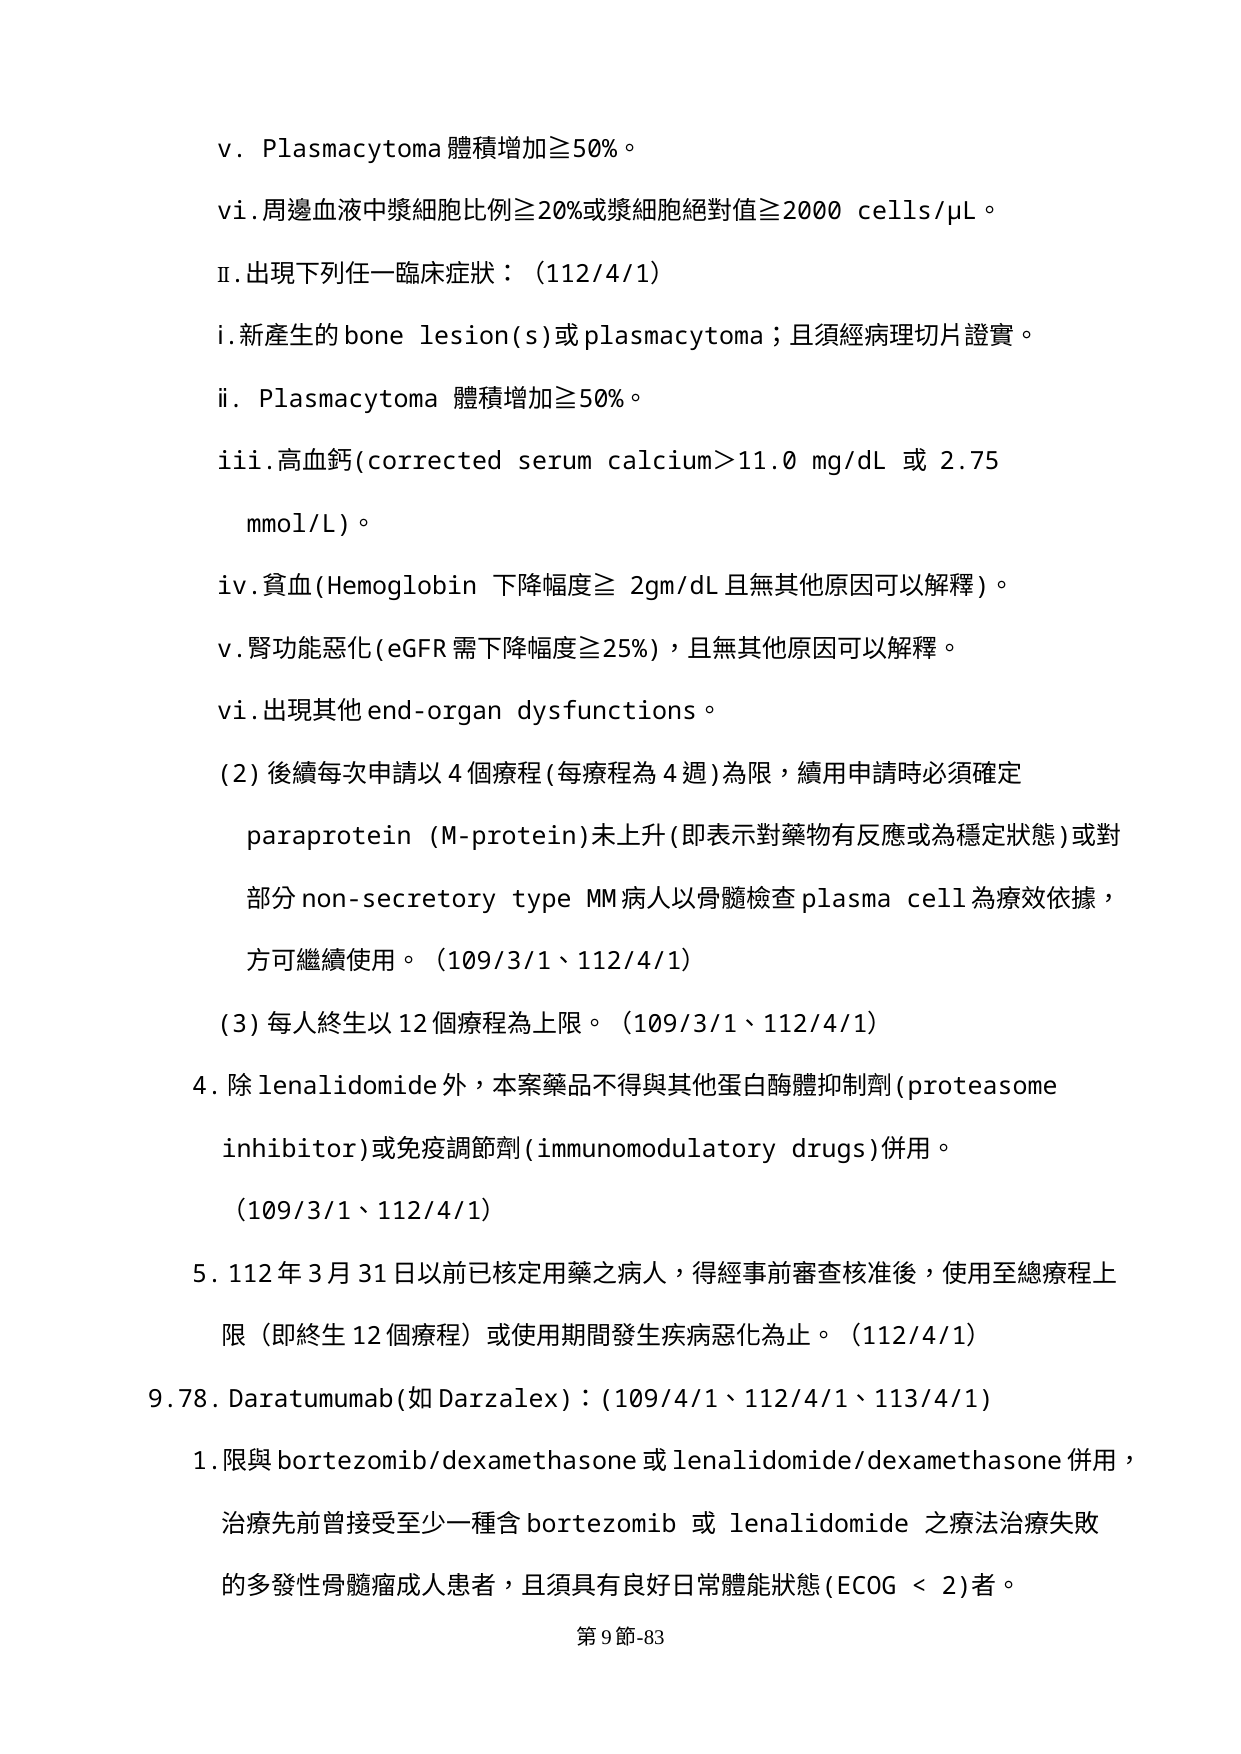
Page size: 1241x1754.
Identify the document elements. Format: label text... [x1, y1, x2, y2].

text Ⅱ.出現下列任一臨床症狀：（112/4/1） [217, 229, 1122, 292]
text vi.出現其他end-organ dysfunctions。 [217, 667, 1122, 729]
text ⅱ. Plasmacytoma 體積增加≧50%。 [217, 354, 1122, 417]
text 9.78. Daratumumab(如Darzalex)：(109/4/1、112/4/1、113/4/1) [148, 1354, 1122, 1417]
text iv.貧血(Hemoglobin 下降幅度≧ 2gm/dL且無其他原因可以解釋)。 [217, 542, 1122, 604]
text (2) 後續每次申請以4個療程(每療程為4週)為限，續用申請時必須確定paraprotein (M-protein)未上升(即表示對藥物有反應或為穩定狀態)或對部分non-secretory type MM病人以骨髓檢查plasma cell為療效依據，方可繼續使用。（109/3/1、112/4/1） [217, 729, 1122, 979]
text v. Plasmacytoma體積增加≧50%。 [217, 104, 1122, 167]
text v.腎功能惡化(eGFR需下降幅度≧25%)，且無其他原因可以解釋。 [217, 604, 1122, 667]
text ⅰ.新產生的bone lesion(s)或plasmacytoma；且須經病理切片證實。 [217, 292, 1122, 354]
text iii.高血鈣(corrected serum calcium＞11.0 mg/dL 或 2.75 mmol/L)。 [217, 417, 1122, 542]
text 4. 除lenalidomide外，本案藥品不得與其他蛋白酶體抑制劑(proteasome inhibitor)或免疫調節劑(immunomodulatory drugs)併用。（109/3/1、112/4/1） [192, 1042, 1122, 1229]
text 1.限與bortezomib/dexamethasone或lenalidomide/dexamethasone併用，治療先前曾接受至少一種含bortezomib 或 lenalidomide 之療法治療失敗的多發性骨髓瘤成人患者，且須具有良好日常體能狀態(ECOG < 2)者。 [192, 1417, 1122, 1604]
text (3) 每人終生以12個療程為上限。（109/3/1、112/4/1） [217, 979, 1122, 1042]
text 5. 112年3月31日以前已核定用藥之病人，得經事前審查核准後，使用至總療程上限（即終生12個療程）或使用期間發生疾病惡化為止。（112/4/1） [192, 1229, 1122, 1354]
text vi.周邊血液中漿細胞比例≧20%或漿細胞絕對值≧2000 cells/μL。 [217, 167, 1122, 229]
